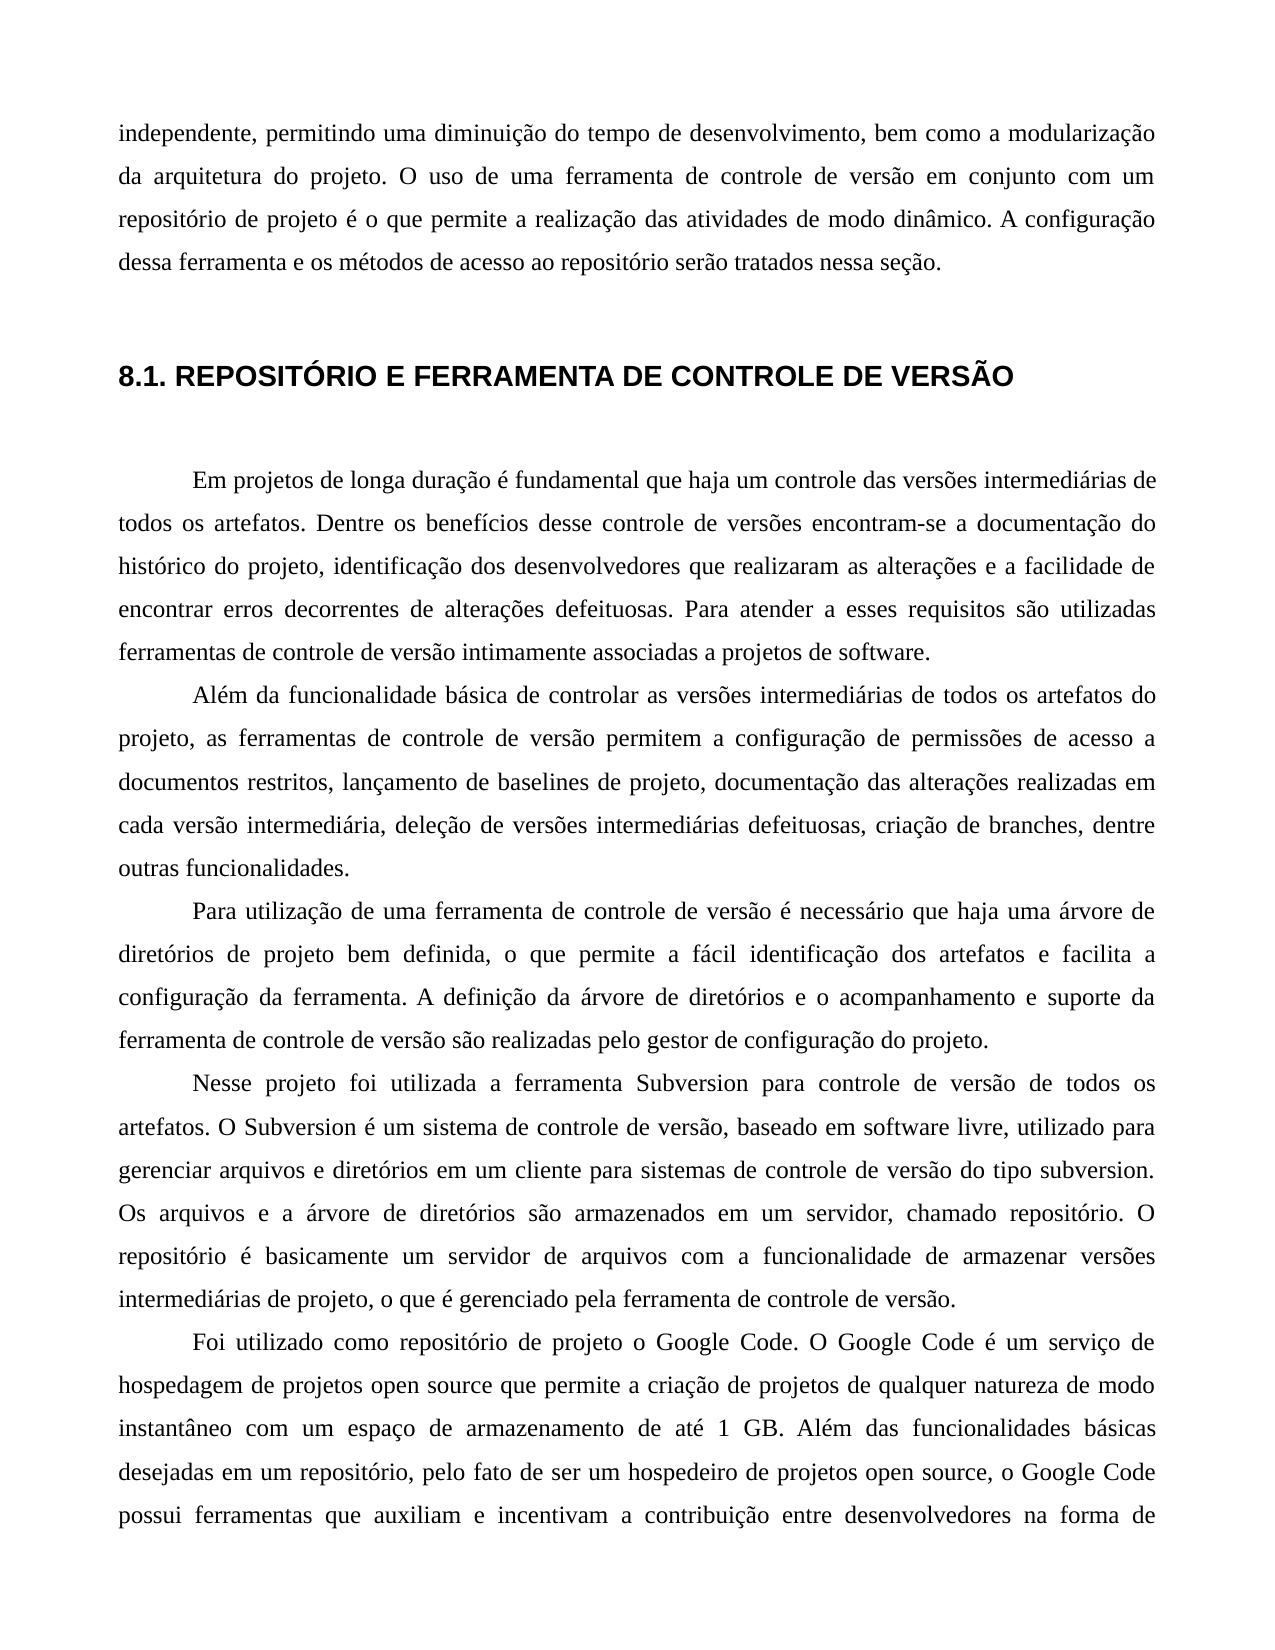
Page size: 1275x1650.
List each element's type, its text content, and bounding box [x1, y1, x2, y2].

text independente, permitindo uma diminuição do tempo de desenvolvimento, bem como a modularização da arquitetura do projeto. O uso de uma ferramenta de controle de versão em conjunto com um repositório de projeto é o que permite a realização das atividades de modo dinâmico. A configuração dessa ferramenta e os métodos de acesso ao repositório serão tratados nessa seção. [118, 118, 1157, 276]
text Em projetos de longa duração é fundamental que haja um controle das versões intermediárias de todos os artefatos. Dentre os benefícios desse controle de versões encontram-se a documentação do histórico do projeto, identificação dos desenvolvedores que realizaram as alterações e a facilidade de encontrar erros decorrentes de alterações defeituosas. Para atender a esses requisitos são utilizadas ferramentas de controle de versão intimamente associadas a projetos de software. [118, 465, 1157, 666]
text Nesse projeto foi utilizada a ferramenta Subversion para controle de versão de todos os artefatos. O Subversion é um sistema de controle de versão, baseado em software livre, utilizado para gerenciar arquivos e diretórios em um cliente para sistemas de controle de versão do tipo subversion. Os arquivos e a árvore de diretórios são armazenados em um servidor, chamado repositório. O repositório é basicamente um servidor de arquivos com a funcionalidade de armazenar versões intermediárias de projeto, o que é gerenciado pela ferramenta de controle de versão. [118, 1068, 1157, 1313]
subtitle 8.1. REPOSITÓRIO E FERRAMENTA DE CONTROLE DE VERSÃO [118, 359, 1157, 392]
text Foi utilizado como repositório de projeto o Google Code. O Google Code é um serviço de hospedagem de projetos open source que permite a criação de projetos de qualquer natureza de modo instantâneo com um espaço de armazenamento de até 1 GB. Além das funcionalidades básicas desejadas em um repositório, pelo fato de ser um hospedeiro de projetos open source, o Google Code possui ferramentas que auxiliam e incentivam a contribuição entre desenvolvedores na forma de [118, 1327, 1157, 1528]
text Além da funcionalidade básica de controlar as versões intermediárias de todos os artefatos do projeto, as ferramentas de controle de versão permitem a configuração de permissões de acesso a documentos restritos, lançamento de baselines de projeto, documentação das alterações realizadas em cada versão intermediária, deleção de versões intermediárias defeituosas, criação de branches, dentre outras funcionalidades. [118, 680, 1157, 882]
text Para utilização de uma ferramenta de controle de versão é necessário que haja uma árvore de diretórios de projeto bem definida, o que permite a fácil identificação dos artefatos e facilita a configuração da ferramenta. A definição da árvore de diretórios e o acompanhamento e suporte da ferramenta de controle de versão são realizadas pelo gestor de configuração do projeto. [118, 896, 1157, 1054]
